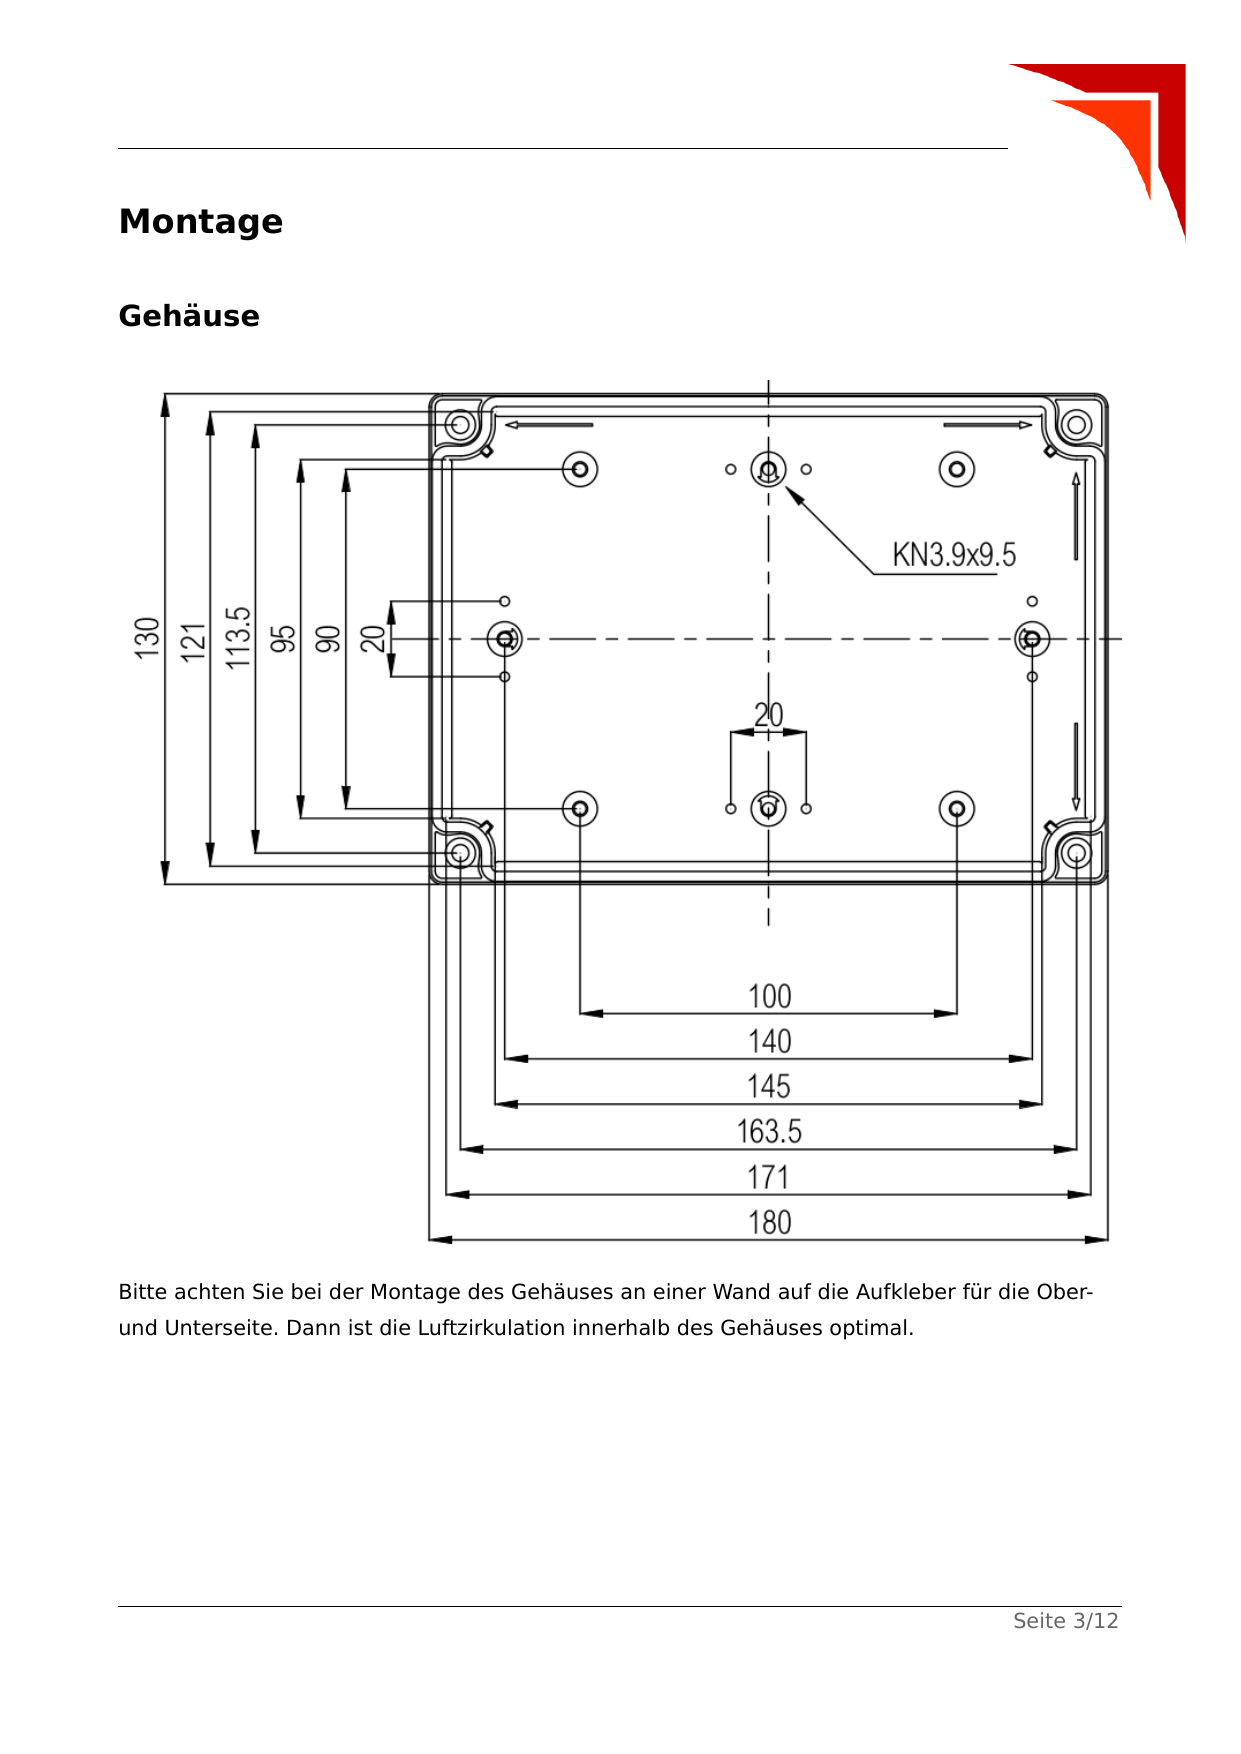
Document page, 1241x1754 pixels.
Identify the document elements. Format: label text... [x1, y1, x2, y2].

text Bitte achten Sie bei der Montage des Gehäuses an einer Wand auf die Aufkleber für die Ober- und Unterseite. Dann ist die Luftzirkulation innerhalb des Gehäuses optimal. [118, 1251, 1122, 1341]
text [118, 362, 1122, 380]
subtitle Gehäuse [118, 299, 1122, 333]
subtitle Montage [118, 203, 1008, 242]
picture [1008, 64, 1186, 243]
picture [118, 380, 1123, 1251]
